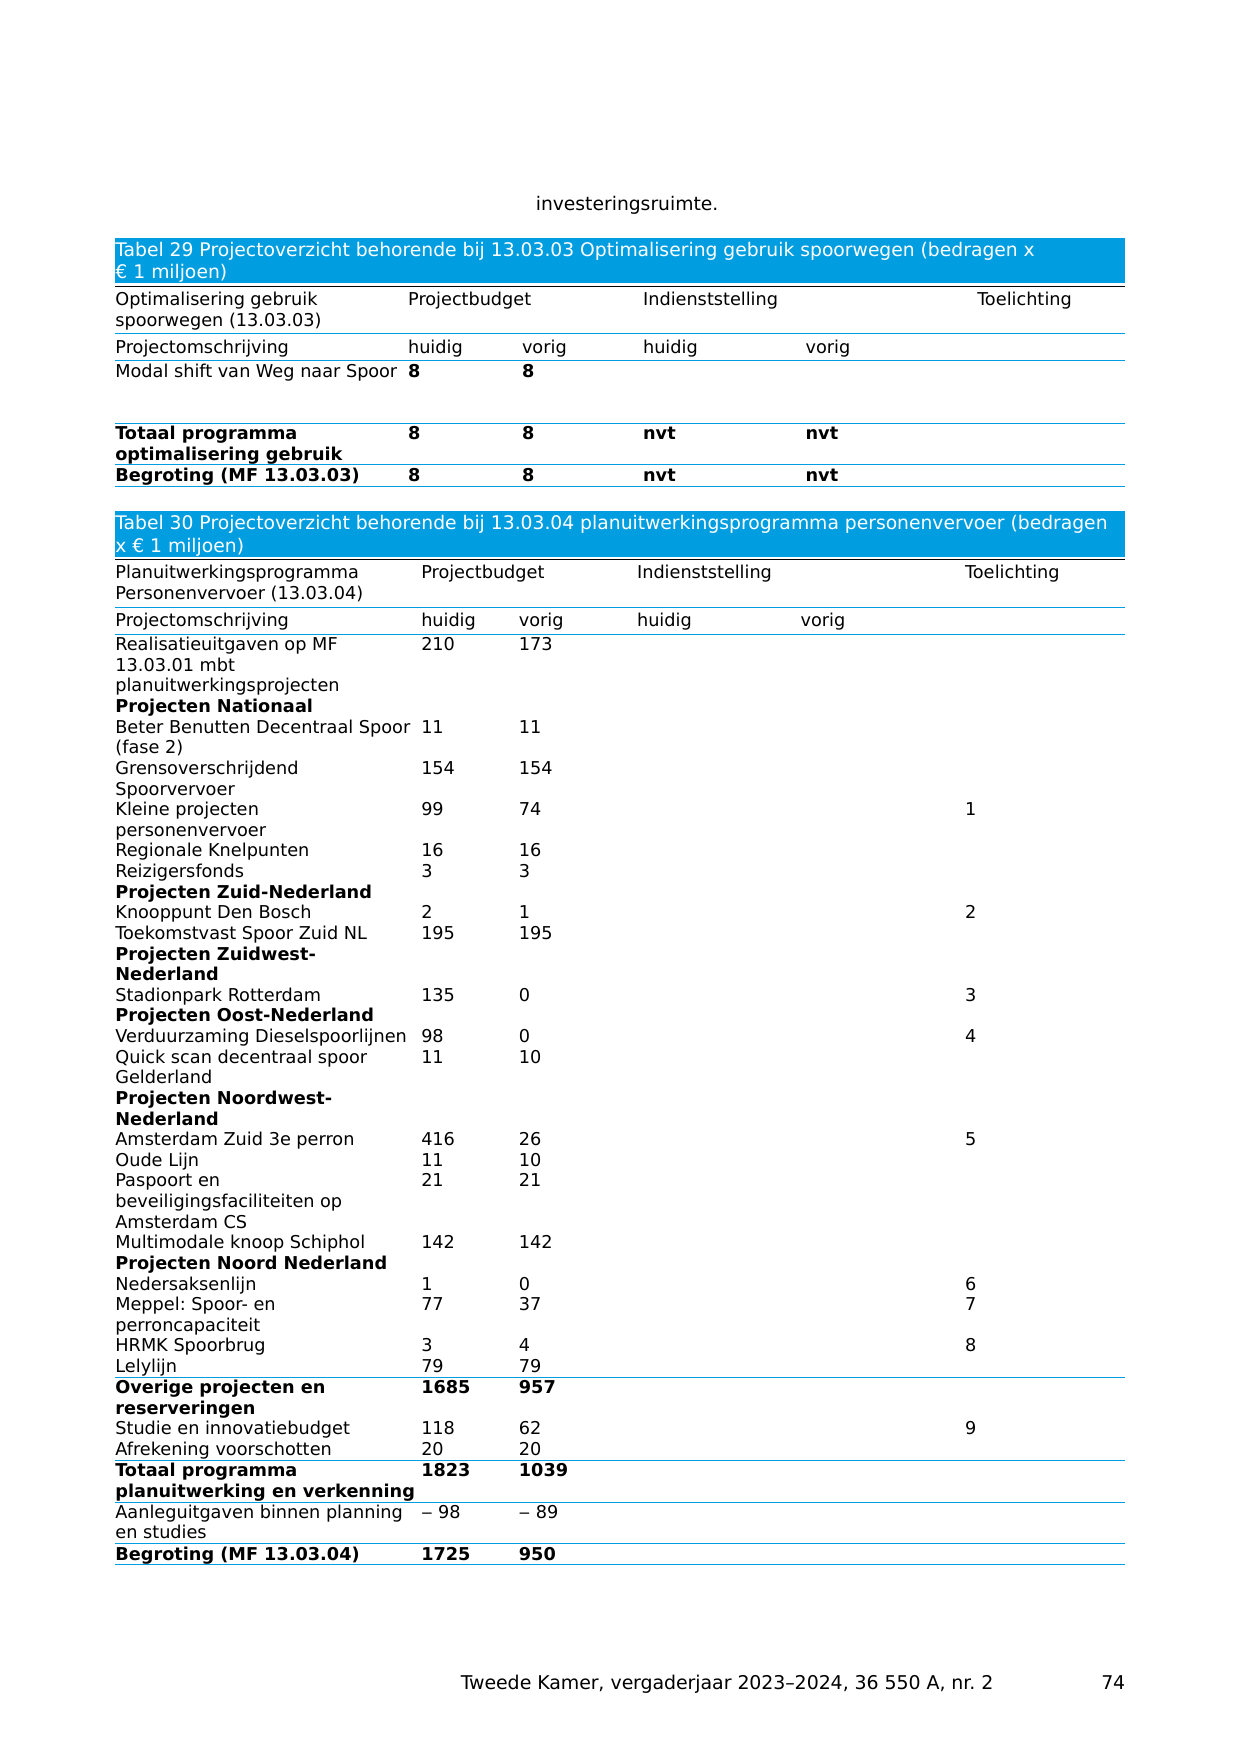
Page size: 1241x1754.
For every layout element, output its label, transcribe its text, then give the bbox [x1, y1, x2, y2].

table_cell 416 [418, 1129, 516, 1150]
table_cell [115, 402, 405, 423]
table_cell Verduurzaming Dieselspoorlijnen [115, 1026, 418, 1047]
table_cell 79 [516, 1356, 634, 1377]
table_cell 10 [516, 1150, 634, 1170]
table_cell Grensoverschrijdend Spoorvervoer [115, 758, 418, 799]
table_cell [634, 1356, 797, 1377]
table_cell [962, 696, 1125, 717]
table_cell [803, 381, 974, 402]
table_cell 154 [418, 758, 516, 799]
table_cell 37 [516, 1294, 634, 1335]
table_cell Projectomschrijving [115, 608, 418, 633]
table_cell 3 [418, 1335, 516, 1356]
table_cell Lelylijn [115, 1356, 418, 1377]
table_cell [516, 944, 634, 985]
table_cell [962, 1544, 1125, 1564]
table_cell Totaal programma planuitwerking en verkenning [115, 1461, 418, 1501]
table_cell 9 [962, 1418, 1125, 1439]
table_cell [798, 1418, 962, 1439]
table_cell [974, 465, 1125, 486]
table_cell [962, 1378, 1125, 1418]
table_cell 1823 [418, 1461, 516, 1501]
table_cell 3 [418, 861, 516, 882]
table_cell 154 [516, 758, 634, 799]
table_cell [974, 402, 1125, 423]
table_cell Toelichting [962, 560, 1125, 607]
table_cell Nedersaksenlijn [115, 1274, 418, 1294]
table_cell 957 [516, 1378, 634, 1418]
table_cell [418, 944, 516, 985]
table_cell [634, 799, 797, 840]
table_cell Projecten Oost-Nederland [115, 1005, 418, 1026]
table_cell Paspoort en beveiligingsfaciliteiten op Amsterdam CS [115, 1170, 418, 1232]
table_cell [962, 840, 1125, 861]
table_cell 8 [405, 465, 519, 486]
table_cell [798, 635, 962, 696]
table_cell [798, 882, 962, 902]
table_cell [634, 1150, 797, 1170]
table_cell vorig [519, 334, 640, 360]
table_cell 2 [962, 902, 1125, 923]
table_cell [516, 1253, 634, 1273]
table_cell Optimalisering gebruik spoorwegen (13.03.03) [115, 287, 405, 333]
table_cell 21 [516, 1170, 634, 1232]
table_cell Oude Lijn [115, 1150, 418, 1170]
table_cell Amsterdam Zuid 3e perron [115, 1129, 418, 1150]
table_cell [798, 696, 962, 717]
table_cell Meppel: Spoor- en perroncapaciteit [115, 1294, 418, 1335]
table_cell Knooppunt Den Bosch [115, 902, 418, 923]
table_cell [634, 1005, 797, 1026]
table_cell 11 [418, 717, 516, 758]
table_cell [634, 1503, 797, 1543]
table_cell 4 [516, 1335, 634, 1356]
table_cell [974, 361, 1125, 381]
table_cell Projecten Zuid-Nederland [115, 882, 418, 902]
table_cell 8 [519, 465, 640, 486]
table_cell [634, 1418, 797, 1439]
table_cell huidig [640, 334, 802, 360]
table_cell Projecten Noord Nederland [115, 1253, 418, 1273]
table_cell [634, 1047, 797, 1088]
table_cell Beter Benutten Decentraal Spoor (fase 2) [115, 717, 418, 758]
table_cell Projecten Noordwest-Nederland [115, 1088, 418, 1129]
table_cell [798, 1026, 962, 1047]
table_cell Begroting (MF 13.03.04) [115, 1544, 418, 1564]
table_cell [798, 799, 962, 840]
table_cell 8 [962, 1335, 1125, 1356]
table_cell 11 [516, 717, 634, 758]
table_cell 6 [962, 1274, 1125, 1294]
table_cell [634, 1378, 797, 1418]
table_cell [803, 402, 974, 423]
table_cell Aanleguitgaven binnen planning en studies [115, 1503, 418, 1543]
table_cell Modal shift van Weg naar Spoor [115, 361, 405, 381]
table_cell [634, 1544, 797, 1564]
table_cell [798, 923, 962, 943]
table_cell Afrekening voorschotten [115, 1439, 418, 1459]
table_cell 1 [962, 799, 1125, 840]
table_cell [634, 758, 797, 799]
table_cell [798, 840, 962, 861]
table_cell [962, 608, 1125, 633]
table_cell nvt [803, 465, 974, 486]
table_cell [634, 1335, 797, 1356]
table_cell 20 [516, 1439, 634, 1459]
table_cell [798, 1335, 962, 1356]
table_cell [634, 696, 797, 717]
table_cell [798, 1294, 962, 1335]
table_cell 195 [418, 923, 516, 943]
list investeringsruimte. [498, 191, 1125, 216]
table_cell [634, 635, 797, 696]
table_cell 5 [962, 1129, 1125, 1150]
table_cell 26 [516, 1129, 634, 1150]
table_cell 8 [519, 361, 640, 381]
table_cell [634, 1294, 797, 1335]
table_cell [962, 1439, 1125, 1459]
table_cell 20 [418, 1439, 516, 1459]
table_cell [962, 1005, 1125, 1026]
table_cell [798, 1129, 962, 1150]
table_cell [634, 902, 797, 923]
table_cell 950 [516, 1544, 634, 1564]
table_cell 79 [418, 1356, 516, 1377]
table_cell 1039 [516, 1461, 634, 1501]
table_cell [962, 1150, 1125, 1170]
table_cell Projectbudget [405, 287, 640, 333]
table_cell 10 [516, 1047, 634, 1088]
table_cell [798, 1253, 962, 1273]
table_cell [519, 402, 640, 423]
table_cell [634, 1170, 797, 1232]
table_cell Regionale Knelpunten [115, 840, 418, 861]
table_cell [634, 1088, 797, 1129]
table_cell Indienststelling [640, 287, 974, 333]
table_cell [798, 1503, 962, 1543]
table_cell 21 [418, 1170, 516, 1232]
table_cell [634, 944, 797, 985]
table_cell [418, 1253, 516, 1273]
table_cell 0 [516, 1274, 634, 1294]
table_cell ‒ 89 [516, 1503, 634, 1543]
table_cell 98 [418, 1026, 516, 1047]
table_cell [962, 1503, 1125, 1543]
table_cell [640, 381, 802, 402]
table_cell 135 [418, 985, 516, 1005]
table_cell [405, 381, 519, 402]
table_cell 8 [405, 424, 519, 464]
table_cell 142 [418, 1232, 516, 1253]
table_cell [640, 361, 802, 381]
table_cell [798, 1274, 962, 1294]
table_cell [974, 334, 1125, 360]
table_cell Toekomstvast Spoor Zuid NL [115, 923, 418, 943]
table_cell Kleine projecten personenvervoer [115, 799, 418, 840]
table_cell [418, 1005, 516, 1026]
table_cell Realisatieuitgaven op MF 13.03.01 mbt planuitwerkingsprojecten [115, 635, 418, 696]
table_cell [962, 882, 1125, 902]
table_cell [798, 944, 962, 985]
table_cell [634, 1439, 797, 1459]
table_cell 1725 [418, 1544, 516, 1564]
table_cell [115, 381, 405, 402]
table_cell nvt [640, 465, 802, 486]
table_cell [962, 1047, 1125, 1088]
table_cell Projectbudget [418, 560, 634, 607]
table_cell [634, 882, 797, 902]
table_cell [634, 1461, 797, 1501]
table_cell 195 [516, 923, 634, 943]
table_cell 8 [519, 424, 640, 464]
table_cell Overige projecten en reserveringen [115, 1378, 418, 1418]
table_cell Quick scan decentraal spoor Gelderland [115, 1047, 418, 1088]
table_cell [634, 1232, 797, 1253]
table_cell [418, 696, 516, 717]
table_cell vorig [798, 608, 962, 633]
table_cell Projectomschrijving [115, 334, 405, 360]
table_cell huidig [634, 608, 797, 633]
table_cell [634, 1274, 797, 1294]
table_cell 1685 [418, 1378, 516, 1418]
table_cell Projecten Zuidwest-Nederland [115, 944, 418, 985]
table_cell [962, 1253, 1125, 1273]
table_cell [974, 381, 1125, 402]
table_cell [634, 840, 797, 861]
table_cell [798, 758, 962, 799]
table_cell Planuitwerkingsprogramma Personenvervoer (13.03.04) [115, 560, 418, 607]
table_cell 62 [516, 1418, 634, 1439]
table_cell Multimodale knoop Schiphol [115, 1232, 418, 1253]
table_cell [962, 1088, 1125, 1129]
table_cell [798, 902, 962, 923]
table_cell [519, 381, 640, 402]
table_cell [798, 1461, 962, 1501]
table_cell [634, 717, 797, 758]
table_cell 1 [418, 1274, 516, 1294]
table_cell Projecten Nationaal [115, 696, 418, 717]
table_cell 2 [418, 902, 516, 923]
table_cell [634, 985, 797, 1005]
table_cell Begroting (MF 13.03.03) [115, 465, 405, 486]
table_cell [962, 758, 1125, 799]
table_cell huidig [405, 334, 519, 360]
table_cell [516, 1005, 634, 1026]
table_cell [962, 1170, 1125, 1232]
table_cell [798, 861, 962, 882]
table_cell [798, 1170, 962, 1232]
table_cell [798, 1232, 962, 1253]
table_cell [640, 402, 802, 423]
table_cell 16 [418, 840, 516, 861]
table_cell 142 [516, 1232, 634, 1253]
table_cell nvt [640, 424, 802, 464]
table_cell [962, 635, 1125, 696]
table_cell [516, 882, 634, 902]
table_cell 77 [418, 1294, 516, 1335]
table_cell [634, 923, 797, 943]
table_cell 16 [516, 840, 634, 861]
table_cell [962, 1356, 1125, 1377]
table_cell [634, 1129, 797, 1150]
table_cell Totaal programma optimalisering gebruik [115, 424, 405, 464]
table_cell [962, 944, 1125, 985]
table_cell [798, 1544, 962, 1564]
table_cell [634, 861, 797, 882]
table_cell [962, 923, 1125, 943]
table_cell [405, 402, 519, 423]
table_cell [798, 1088, 962, 1129]
table_cell [798, 985, 962, 1005]
table_cell vorig [803, 334, 974, 360]
table_cell Indienststelling [634, 560, 962, 607]
table_cell [798, 1047, 962, 1088]
table_cell [798, 1356, 962, 1377]
table_cell 74 [516, 799, 634, 840]
table_cell 4 [962, 1026, 1125, 1047]
table_cell [798, 717, 962, 758]
table_cell [634, 1253, 797, 1273]
table_cell 3 [516, 861, 634, 882]
table_cell 11 [418, 1150, 516, 1170]
table_cell [962, 1232, 1125, 1253]
table_cell [798, 1378, 962, 1418]
table_cell 11 [418, 1047, 516, 1088]
table_cell [798, 1439, 962, 1459]
table_cell 3 [962, 985, 1125, 1005]
table_cell [516, 1088, 634, 1129]
table_cell Reizigersfonds [115, 861, 418, 882]
table_cell [962, 1461, 1125, 1501]
table_cell 173 [516, 635, 634, 696]
table_cell [516, 696, 634, 717]
table_cell [798, 1005, 962, 1026]
table_cell Toelichting [974, 287, 1125, 333]
table_cell 99 [418, 799, 516, 840]
table_cell ‒ 98 [418, 1503, 516, 1543]
table_cell [803, 361, 974, 381]
table_cell nvt [803, 424, 974, 464]
table_cell Stadionpark Rotterdam [115, 985, 418, 1005]
table_cell [974, 424, 1125, 464]
table_cell [962, 861, 1125, 882]
table_cell 210 [418, 635, 516, 696]
table_cell [418, 882, 516, 902]
table_cell [634, 1026, 797, 1047]
table_cell 1 [516, 902, 634, 923]
table_cell vorig [516, 608, 634, 633]
table_cell 0 [516, 1026, 634, 1047]
table_cell HRMK Spoorbrug [115, 1335, 418, 1356]
table_cell [418, 1088, 516, 1129]
table_cell [798, 1150, 962, 1170]
table_cell 8 [405, 361, 519, 381]
table_cell [962, 717, 1125, 758]
table_cell 7 [962, 1294, 1125, 1335]
table_cell Studie en innovatiebudget [115, 1418, 418, 1439]
table_cell huidig [418, 608, 516, 633]
table_cell 0 [516, 985, 634, 1005]
table_cell 118 [418, 1418, 516, 1439]
